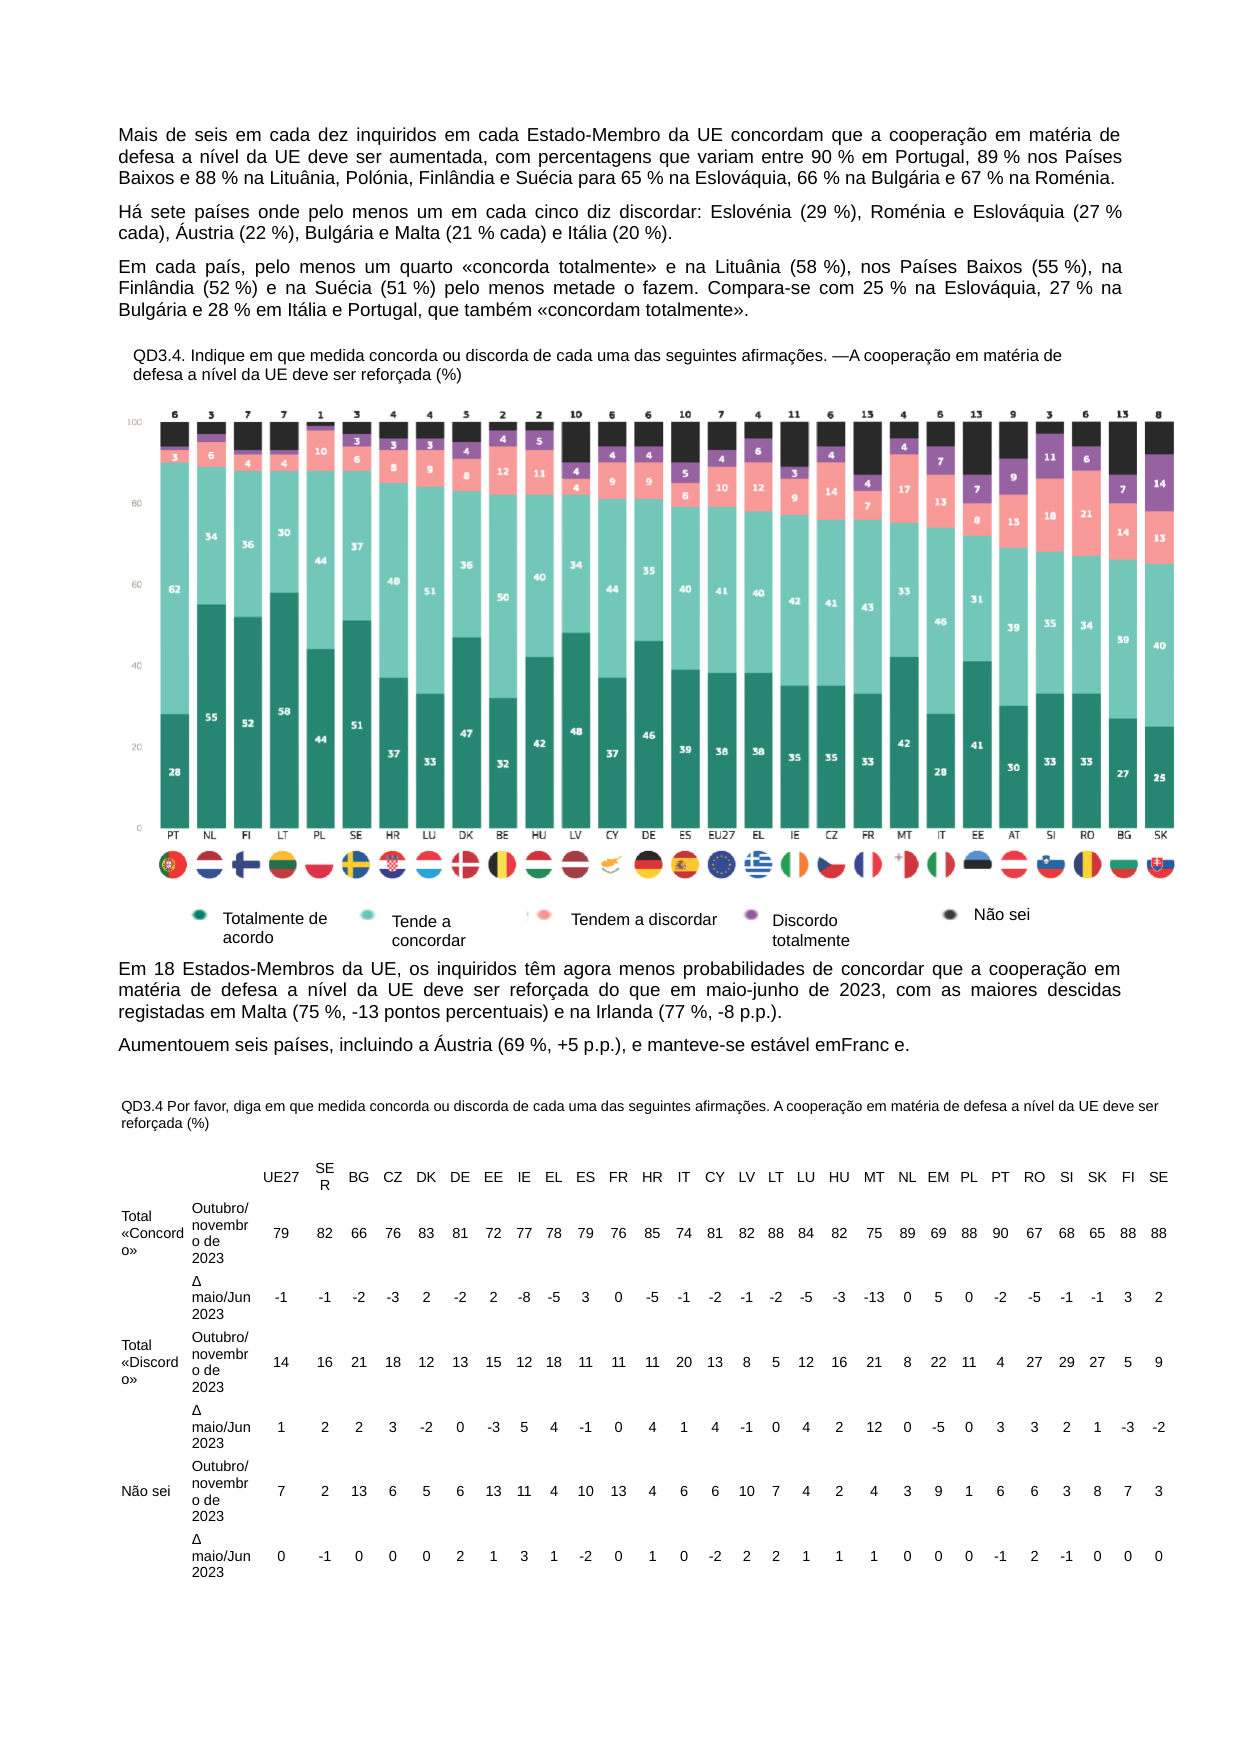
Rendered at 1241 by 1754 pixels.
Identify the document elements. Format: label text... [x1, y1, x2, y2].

table_cell 13 [341, 1455, 376, 1528]
table_cell 78 [538, 1197, 569, 1269]
table_cell 7 [254, 1455, 308, 1528]
table_cell 76 [602, 1197, 635, 1269]
table_cell [118, 1270, 189, 1326]
table_cell -1 [308, 1528, 341, 1584]
table_cell UE27 [254, 1157, 308, 1197]
table_cell 0 [254, 1528, 308, 1584]
table_cell 3 [984, 1399, 1016, 1455]
table_cell SER [308, 1157, 341, 1197]
table_cell [118, 1399, 189, 1455]
table_cell 12 [856, 1399, 892, 1455]
table_cell Outubro/novembro de 2023 [189, 1197, 254, 1269]
table_cell 0 [1081, 1528, 1114, 1584]
table_cell 10 [569, 1455, 602, 1528]
table_cell DE [443, 1157, 477, 1197]
table_cell -5 [923, 1399, 954, 1455]
table_cell 22 [923, 1326, 954, 1398]
table_cell [984, 1135, 1016, 1157]
table_cell 18 [538, 1326, 569, 1398]
table_cell 1 [1081, 1399, 1114, 1455]
table_cell 72 [477, 1197, 510, 1269]
table_cell 5 [409, 1455, 443, 1528]
table_cell [1016, 1135, 1052, 1157]
table_cell -2 [984, 1270, 1016, 1326]
table_cell 76 [376, 1197, 409, 1269]
table_cell 1 [538, 1528, 569, 1584]
table_cell LU [790, 1157, 822, 1197]
table_cell [254, 1135, 308, 1157]
table_cell -8 [510, 1270, 538, 1326]
table_cell [189, 1135, 254, 1157]
table_cell -2 [1142, 1399, 1175, 1455]
table_cell 0 [761, 1399, 790, 1455]
table_cell [602, 1135, 635, 1157]
table_cell Total «Concordo» [118, 1197, 189, 1269]
table_cell -5 [635, 1270, 669, 1326]
table_cell 69 [923, 1197, 954, 1269]
table_cell 0 [443, 1399, 477, 1455]
table_cell 2 [308, 1399, 341, 1455]
table_cell -2 [698, 1528, 732, 1584]
table_cell 75 [856, 1197, 892, 1269]
table_cell 3 [1142, 1455, 1175, 1528]
table_cell 3 [569, 1270, 602, 1326]
table_cell Δ maio/Jun 2023 [189, 1528, 254, 1584]
table_cell [1114, 1135, 1142, 1157]
table_cell 13 [698, 1326, 732, 1398]
table_cell [308, 1135, 341, 1157]
table_cell 2 [1142, 1270, 1175, 1326]
table_cell 1 [477, 1528, 510, 1584]
text Em 18 Estados-Membros da UE, os inquiridos têm agora menos probabilidades de concordar que a cooperação em matéria de defesa a nível da UE deve ser reforçada do que em maio-junho de 2023, com as maiores descidas registadas em Malta (75 %, -13 pontos percentuais) e na Irlanda (77 %, -8 p.p.). [118, 332, 1122, 1022]
table_cell 90 [984, 1197, 1016, 1269]
text Em cada país, pelo menos um quarto «concorda totalmente» e na Lituânia (58 %), nos Países Baixos (55 %), na Finlândia (52 %) e na Suécia (51 %) pelo menos metade o fazem. Compara-se com 25 % na Eslováquia, 27 % na Bulgária e 28 % em Itália e Portugal, que também «concordam totalmente». [118, 256, 1122, 320]
table_cell 1 [790, 1528, 822, 1584]
table_cell 67 [1016, 1197, 1052, 1269]
table_cell 29 [1053, 1326, 1081, 1398]
table_cell -1 [1081, 1270, 1114, 1326]
table_cell [698, 1135, 732, 1157]
table_cell -13 [856, 1270, 892, 1326]
table_cell 3 [1053, 1455, 1081, 1528]
table_cell 66 [341, 1197, 376, 1269]
table_cell 0 [954, 1528, 984, 1584]
table_cell -3 [822, 1270, 856, 1326]
table_cell IT [670, 1157, 698, 1197]
table_cell 10 [732, 1455, 761, 1528]
table_cell -1 [984, 1528, 1016, 1584]
table_cell 18 [376, 1326, 409, 1398]
table_cell 9 [923, 1455, 954, 1528]
table_cell 5 [761, 1326, 790, 1398]
table_cell 2 [732, 1528, 761, 1584]
table_cell RO [1016, 1157, 1052, 1197]
table_cell 4 [790, 1455, 822, 1528]
table_cell NL [892, 1157, 923, 1197]
table_cell 79 [569, 1197, 602, 1269]
table_cell 1 [670, 1399, 698, 1455]
table_cell 12 [510, 1326, 538, 1398]
table_cell 4 [790, 1399, 822, 1455]
table_cell [189, 1157, 254, 1197]
table_cell -3 [1114, 1399, 1142, 1455]
table_cell 6 [984, 1455, 1016, 1528]
table_cell [443, 1135, 477, 1157]
table_cell 0 [376, 1528, 409, 1584]
table_cell 2 [761, 1528, 790, 1584]
table_cell 0 [670, 1528, 698, 1584]
table_cell 7 [1114, 1455, 1142, 1528]
table_cell Δ maio/Jun 2023 [189, 1399, 254, 1455]
table_cell 88 [954, 1197, 984, 1269]
table_cell 6 [670, 1455, 698, 1528]
table_cell 2 [443, 1528, 477, 1584]
picture [120, 403, 1183, 888]
table_cell 85 [635, 1197, 669, 1269]
table_cell 0 [892, 1270, 923, 1326]
table_cell [118, 1135, 189, 1157]
table_cell -2 [341, 1270, 376, 1326]
table_cell 7 [761, 1455, 790, 1528]
table_cell -2 [761, 1270, 790, 1326]
table_cell 0 [923, 1528, 954, 1584]
table_cell Total «Discordo» [118, 1326, 189, 1398]
table_cell -2 [443, 1270, 477, 1326]
table_cell [761, 1135, 790, 1157]
table_cell 2 [308, 1455, 341, 1528]
table_cell 88 [1114, 1197, 1142, 1269]
table_cell LV [732, 1157, 761, 1197]
table_cell 84 [790, 1197, 822, 1269]
table_cell 4 [538, 1455, 569, 1528]
table_cell 8 [1081, 1455, 1114, 1528]
table_cell 5 [923, 1270, 954, 1326]
table_cell -2 [698, 1270, 732, 1326]
table_cell SE [1142, 1157, 1175, 1197]
table_cell -5 [538, 1270, 569, 1326]
table_cell -1 [1053, 1528, 1081, 1584]
table_cell 88 [761, 1197, 790, 1269]
table_cell [477, 1135, 510, 1157]
table_cell 1 [254, 1399, 308, 1455]
table_cell 6 [443, 1455, 477, 1528]
table_cell 81 [443, 1197, 477, 1269]
table_cell LT [761, 1157, 790, 1197]
table_cell [790, 1135, 822, 1157]
table_cell 2 [477, 1270, 510, 1326]
table_cell 9 [1142, 1326, 1175, 1398]
table_cell 2 [1053, 1399, 1081, 1455]
table_cell -5 [1016, 1270, 1052, 1326]
table_cell 0 [954, 1399, 984, 1455]
table_cell IE [510, 1157, 538, 1197]
table_cell Δ maio/Jun 2023 [189, 1270, 254, 1326]
table_cell -1 [569, 1399, 602, 1455]
table_cell 11 [954, 1326, 984, 1398]
table_cell 4 [538, 1399, 569, 1455]
table_cell [856, 1135, 892, 1157]
table_cell EM [923, 1157, 954, 1197]
table_cell -1 [1053, 1270, 1081, 1326]
table_cell 15 [477, 1326, 510, 1398]
table_cell 11 [635, 1326, 669, 1398]
table_cell -2 [409, 1399, 443, 1455]
table_cell 4 [635, 1455, 669, 1528]
table_cell -1 [254, 1270, 308, 1326]
table_cell SI [1053, 1157, 1081, 1197]
table_cell 16 [308, 1326, 341, 1398]
table_cell 2 [1016, 1528, 1052, 1584]
table_cell Outubro/novembro de 2023 [189, 1455, 254, 1528]
table_cell 11 [510, 1455, 538, 1528]
table_cell 5 [510, 1399, 538, 1455]
table_cell 4 [984, 1326, 1016, 1398]
table_cell 13 [602, 1455, 635, 1528]
table_cell 27 [1016, 1326, 1052, 1398]
table_cell 3 [510, 1528, 538, 1584]
table_cell 4 [698, 1399, 732, 1455]
table_cell 3 [892, 1455, 923, 1528]
table_cell 82 [732, 1197, 761, 1269]
table_cell 4 [856, 1455, 892, 1528]
table_cell CZ [376, 1157, 409, 1197]
table_cell 0 [954, 1270, 984, 1326]
table_cell PT [984, 1157, 1016, 1197]
table_cell 0 [892, 1528, 923, 1584]
table_cell 12 [790, 1326, 822, 1398]
table_cell 1 [635, 1528, 669, 1584]
table_cell 13 [477, 1455, 510, 1528]
table_cell [118, 1528, 189, 1584]
table_cell 3 [376, 1399, 409, 1455]
table_cell 20 [670, 1326, 698, 1398]
table_cell 0 [602, 1270, 635, 1326]
table_cell [1142, 1135, 1175, 1157]
table_cell -1 [732, 1399, 761, 1455]
table_cell 11 [602, 1326, 635, 1398]
table_cell [341, 1135, 376, 1157]
table_cell [1081, 1135, 1114, 1157]
table_cell 65 [1081, 1197, 1114, 1269]
table_cell 11 [569, 1326, 602, 1398]
table_cell CY [698, 1157, 732, 1197]
table_cell [732, 1135, 761, 1157]
table_cell [923, 1135, 954, 1157]
table_cell 21 [341, 1326, 376, 1398]
table_cell 5 [1114, 1326, 1142, 1398]
table_cell 16 [822, 1326, 856, 1398]
table_cell [118, 1157, 189, 1197]
table_cell EL [538, 1157, 569, 1197]
table_cell -5 [790, 1270, 822, 1326]
table_cell -2 [569, 1528, 602, 1584]
table_cell 0 [892, 1399, 923, 1455]
table_cell 3 [1016, 1399, 1052, 1455]
table_cell Outubro/novembro de 2023 [189, 1326, 254, 1398]
table_cell 3 [1114, 1270, 1142, 1326]
table_cell [954, 1135, 984, 1157]
table_cell 8 [892, 1326, 923, 1398]
table_cell -3 [477, 1399, 510, 1455]
table_cell 27 [1081, 1326, 1114, 1398]
table_cell BG [341, 1157, 376, 1197]
table_cell 77 [510, 1197, 538, 1269]
table_cell DK [409, 1157, 443, 1197]
table_cell 68 [1053, 1197, 1081, 1269]
table_cell 2 [822, 1455, 856, 1528]
table_cell ES [569, 1157, 602, 1197]
table_cell FR [602, 1157, 635, 1197]
table_cell 82 [308, 1197, 341, 1269]
table_cell -1 [670, 1270, 698, 1326]
table_cell -1 [732, 1270, 761, 1326]
table_cell [409, 1135, 443, 1157]
table_cell 0 [602, 1399, 635, 1455]
table_cell 6 [1016, 1455, 1052, 1528]
table_cell 0 [341, 1528, 376, 1584]
table_cell 81 [698, 1197, 732, 1269]
table_cell 2 [822, 1399, 856, 1455]
table_cell 0 [409, 1528, 443, 1584]
table_cell EE [477, 1157, 510, 1197]
table_cell FI [1114, 1157, 1142, 1197]
table_cell [822, 1135, 856, 1157]
picture [177, 896, 965, 934]
table_cell SK [1081, 1157, 1114, 1197]
table_cell -1 [308, 1270, 341, 1326]
table_cell PL [954, 1157, 984, 1197]
table_cell 6 [376, 1455, 409, 1528]
table_cell 6 [698, 1455, 732, 1528]
table_cell -3 [376, 1270, 409, 1326]
table_cell 2 [409, 1270, 443, 1326]
table_cell 12 [409, 1326, 443, 1398]
table_cell 1 [856, 1528, 892, 1584]
table_cell 74 [670, 1197, 698, 1269]
table_cell MT [856, 1157, 892, 1197]
table_cell 14 [254, 1326, 308, 1398]
table_cell 21 [856, 1326, 892, 1398]
table_cell [670, 1135, 698, 1157]
table_header QD3.4 Por favor, diga em que medida concorda ou discorda de cada uma das seguintes afirmações. A cooperação em matéria de defesa a nível da UE deve ser reforçada (%) [118, 1095, 1175, 1134]
text Aumentouem seis países, incluindo a Áustria (69 %, +5 p.p.), e manteve-se estável emFranc e. [118, 1034, 1122, 1056]
table_cell [635, 1135, 669, 1157]
table_cell [538, 1135, 569, 1157]
table_cell 83 [409, 1197, 443, 1269]
table_cell 88 [1142, 1197, 1175, 1269]
text Mais de seis em cada dez inquiridos em cada Estado-Membro da UE concordam que a cooperação em matéria de defesa a nível da UE deve ser aumentada, com percentagens que variam entre 90 % em Portugal, 89 % nos Países Baixos e 88 % na Lituânia, Polónia, Finlândia e Suécia para 65 % na Eslováquia, 66 % na Bulgária e 67 % na Roménia. [118, 124, 1122, 189]
table_cell 0 [1142, 1528, 1175, 1584]
table_cell [892, 1135, 923, 1157]
table_cell 0 [1114, 1528, 1142, 1584]
table_cell 89 [892, 1197, 923, 1269]
table_cell 79 [254, 1197, 308, 1269]
table_cell 0 [602, 1528, 635, 1584]
table_cell 2 [341, 1399, 376, 1455]
table_cell 13 [443, 1326, 477, 1398]
table_cell [376, 1135, 409, 1157]
table_cell 8 [732, 1326, 761, 1398]
table_cell 4 [635, 1399, 669, 1455]
table_cell 82 [822, 1197, 856, 1269]
table_cell 1 [822, 1528, 856, 1584]
table_cell Não sei [118, 1455, 189, 1528]
text Há sete países onde pelo menos um em cada cinco diz discordar: Eslovénia (29 %), Roménia e Eslováquia (27 % cada), Áustria (22 %), Bulgária e Malta (21 % cada) e Itália (20 %). [118, 201, 1122, 244]
table_cell [569, 1135, 602, 1157]
table_cell 1 [954, 1455, 984, 1528]
table_cell [1053, 1135, 1081, 1157]
table_cell HU [822, 1157, 856, 1197]
table_cell HR [635, 1157, 669, 1197]
table_cell [510, 1135, 538, 1157]
